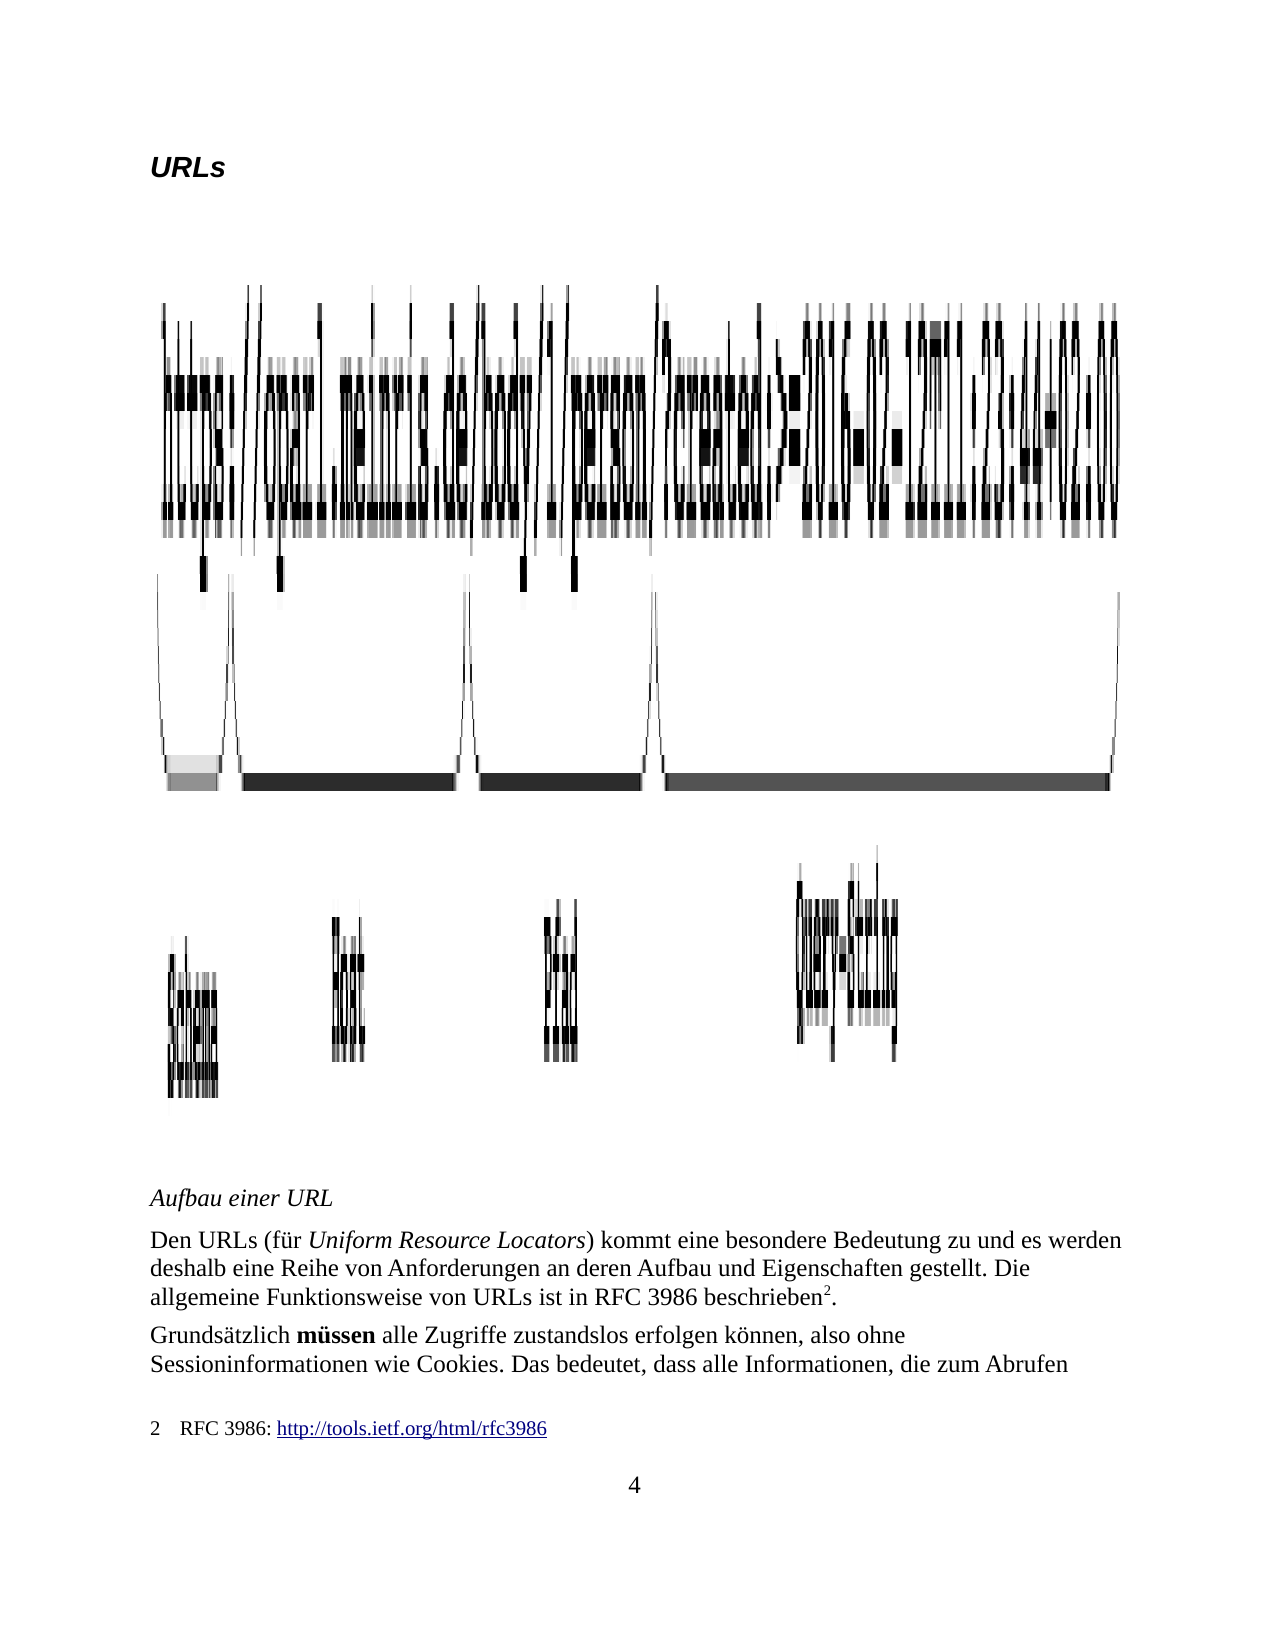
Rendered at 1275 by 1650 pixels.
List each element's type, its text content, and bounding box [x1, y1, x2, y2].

picture [150, 196, 1125, 1171]
subtitle URLs [150, 150, 1125, 183]
text RFC 3986: http://tools.ietf.org/html/rfc3986 [150, 1416, 1125, 1440]
text Grundsätzlich müssen alle Zugriffe zustandslos erfolgen können, also ohne Sessioninformationen wie Cookies. Das bedeutet, dass alle Informationen, die zum Abrufen [150, 1320, 1125, 1377]
text Den URLs (für Uniform Resource Locators) kommt eine besondere Bedeutung zu und es werden deshalb eine Reihe von Anforderungen an deren Aufbau und Eigenschaften gestellt. Die allgemeine Funktionsweise von URLs ist in RFC 3986 beschrieben. [150, 1225, 1125, 1311]
text Aufbau einer URL [150, 1183, 1125, 1212]
